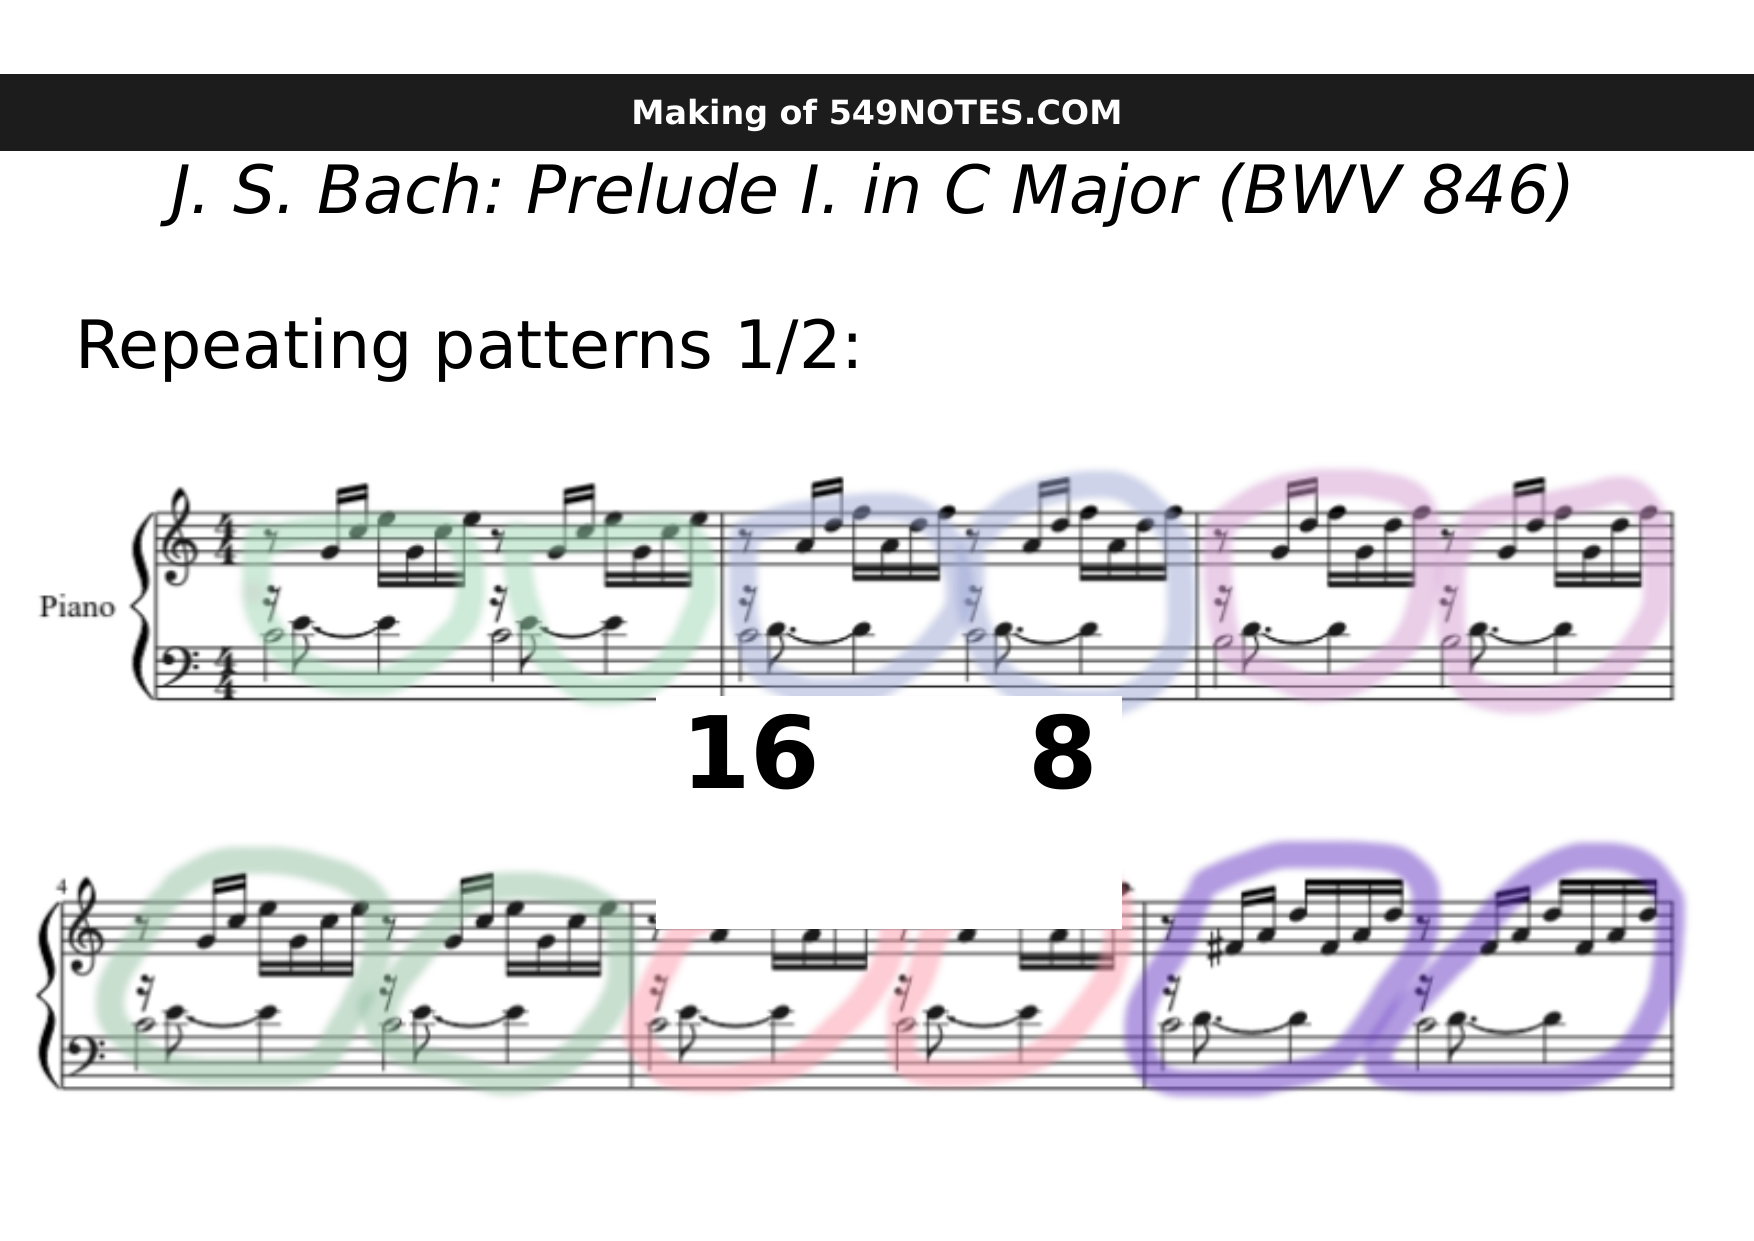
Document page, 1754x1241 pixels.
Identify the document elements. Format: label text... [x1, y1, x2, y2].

text 16 8 [656, 696, 1122, 812]
text Repeating patterns 1/2: [0, 307, 1754, 384]
text J. S. Bach: Prelude I. in C Major (BWV 846) [0, 151, 1754, 229]
